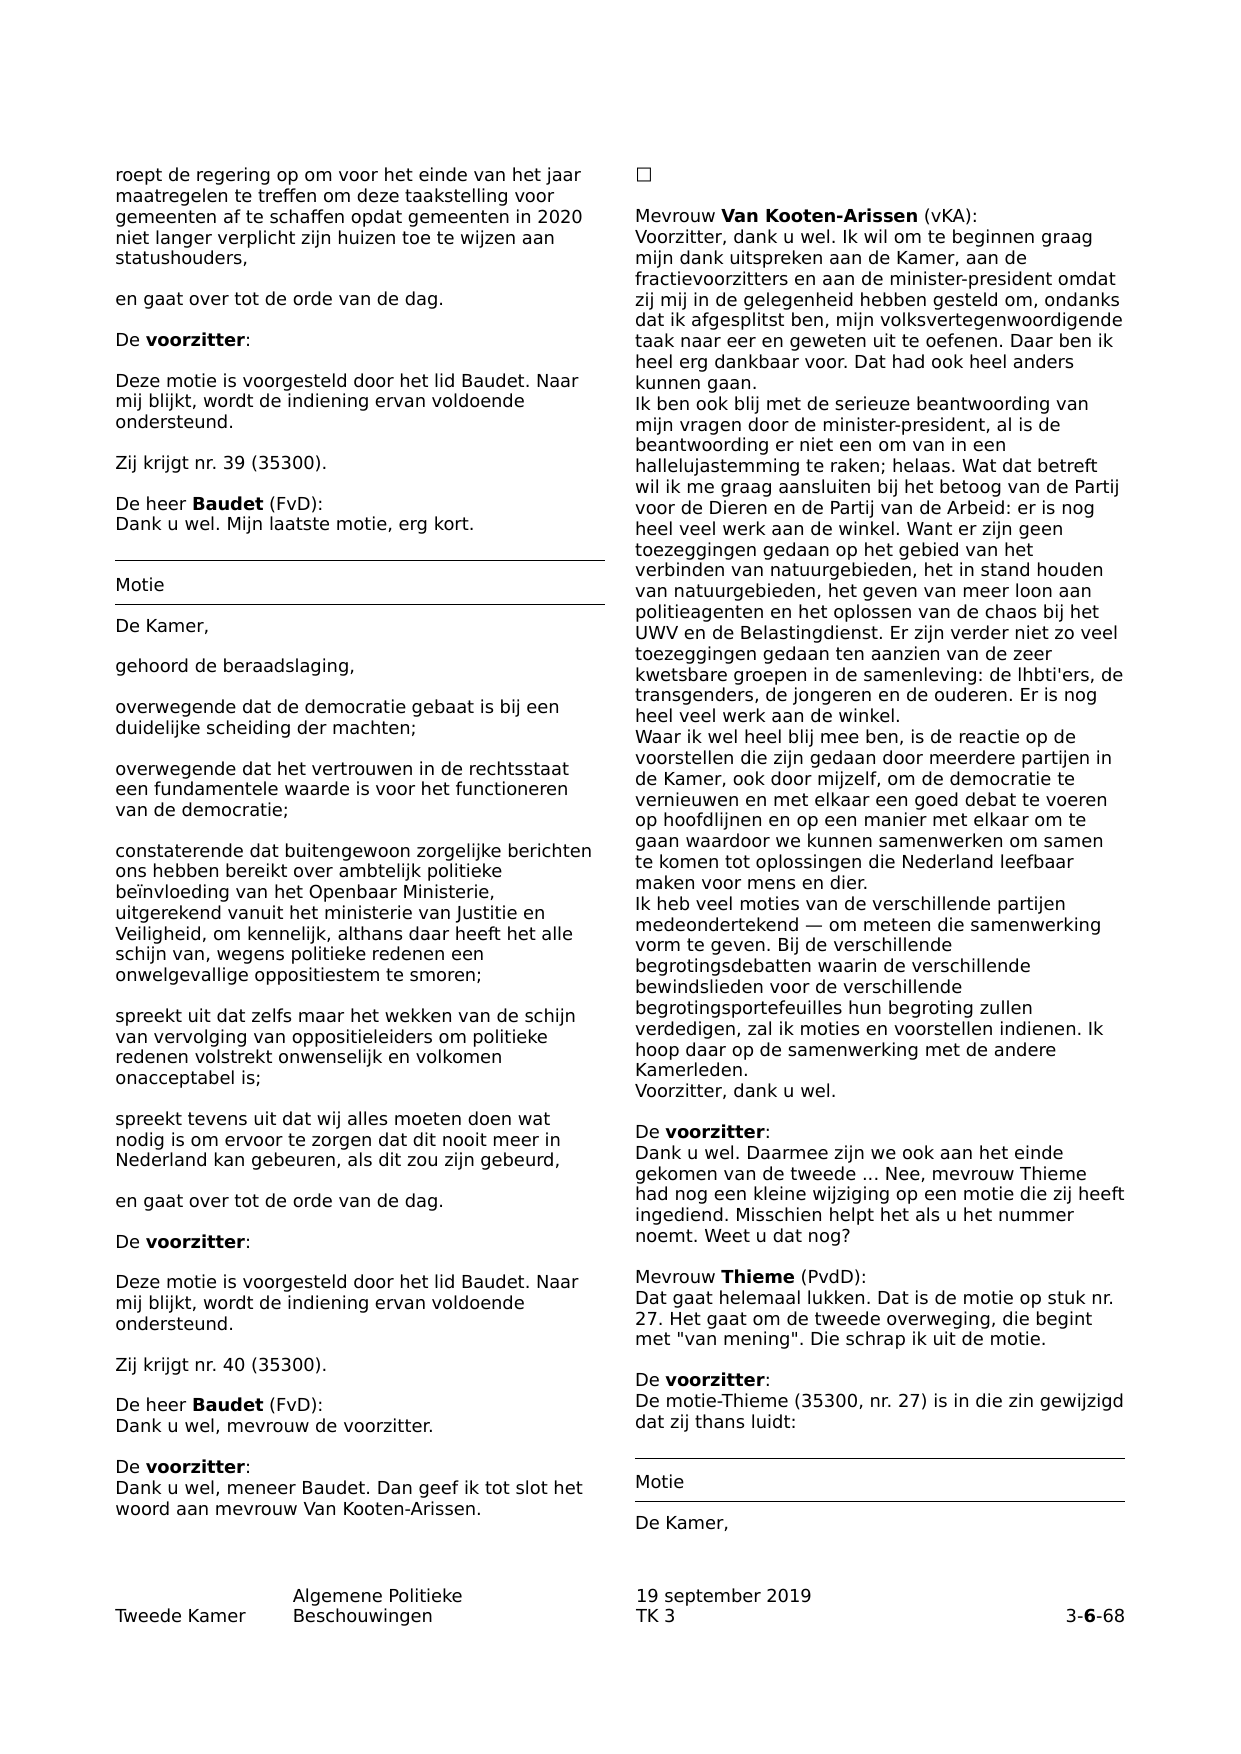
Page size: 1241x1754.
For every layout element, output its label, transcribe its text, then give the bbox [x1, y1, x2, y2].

text Motie [115, 575, 605, 596]
text De Kamer, [115, 616, 605, 636]
text en gaat over tot de orde van de dag. [115, 289, 605, 310]
text Dank u wel, meneer Baudet. Dan geef ik tot slot het woord aan mevrouw Van Kooten-Arissen. [115, 1477, 605, 1519]
text spreekt tevens uit dat wij alles moeten doen wat nodig is om ervoor te zorgen dat dit nooit meer in Nederland kan gebeuren, als dit zou zijn gebeurd, [115, 1109, 605, 1171]
text De voorzitter: [635, 1370, 1125, 1391]
text spreekt uit dat zelfs maar het wekken van de schijn van vervolging van oppositieleiders om politieke redenen volstrekt onwenselijk en volkomen onacceptabel is; [115, 1006, 605, 1089]
text Dank u wel, mevrouw de voorzitter. [115, 1416, 605, 1437]
text constaterende dat buitengewoon zorgelijke berichten ons hebben bereikt over ambtelijk politieke beïnvloeding van het Openbaar Ministerie, uitgerekend vanuit het ministerie van Justitie en Veiligheid, om kennelijk, althans daar heeft het alle schijn van, wegens politieke redenen een onwelgevallige oppositiestem te smoren; [115, 841, 605, 986]
text Motie [635, 1472, 1125, 1493]
text Waar ik wel heel blij mee ben, is de reactie op de voorstellen die zijn gedaan door meerdere partijen in de Kamer, ook door mijzelf, om de democratie te vernieuwen en met elkaar een goed debat te voeren op hoofdlijnen en op een manier met elkaar om te gaan waardoor we kunnen samenwerken om samen te komen tot oplossingen die Nederland leefbaar maken voor mens en dier. [635, 727, 1125, 893]
text De heer Baudet (FvD): [115, 1395, 605, 1416]
text Dat gaat helemaal lukken. Dat is de motie op stuk nr. 27. Het gaat om de tweede overweging, die begint met "van mening". Die schrap ik uit de motie. [635, 1287, 1125, 1350]
text Zij krijgt nr. 39 (35300). [115, 453, 605, 473]
text Voorzitter, dank u wel. [635, 1081, 1125, 1102]
text gehoord de beraadslaging, [115, 656, 605, 677]
text Mevrouw Thieme (PvdD): [635, 1267, 1125, 1287]
text en gaat over tot de orde van de dag. [115, 1191, 605, 1212]
text roept de regering op om voor het einde van het jaar maatregelen te treffen om deze taakstelling voor gemeenten af te schaffen opdat gemeenten in 2020 niet langer verplicht zijn huizen toe te wijzen aan statushouders, [115, 165, 605, 269]
text Ik heb veel moties van de verschillende partijen medeondertekend — om meteen die samenwerking vorm te geven. Bij de verschillende begrotingsdebatten waarin de verschillende bewindslieden voor de verschillende begrotingsportefeuilles hun begroting zullen verdedigen, zal ik moties en voorstellen indienen. Ik hoop daar op de samenwerking met de andere Kamerleden. [635, 893, 1125, 1081]
text De voorzitter: [115, 330, 605, 350]
text Voorzitter, dank u wel. Ik wil om te beginnen graag mijn dank uitspreken aan de Kamer, aan de fractievoorzitters en aan de minister-president omdat zij mij in de gelegenheid hebben gesteld om, ondanks dat ik afgesplitst ben, mijn volksvertegenwoordigende taak naar eer en geweten uit te oefenen. Daar ben ik heel erg dankbaar voor. Dat had ook heel anders kunnen gaan. [635, 227, 1125, 393]
text De motie-Thieme (35300, nr. 27) is in die zin gewijzigd dat zij thans luidt: [635, 1391, 1125, 1432]
text overwegende dat de democratie gebaat is bij een duidelijke scheiding der machten; [115, 697, 605, 738]
text Dank u wel. Daarmee zijn we ook aan het einde gekomen van de tweede ... Nee, mevrouw Thieme had nog een kleine wijziging op een motie die zij heeft ingediend. Misschien helpt het als u het nummer noemt. Weet u dat nog? [635, 1142, 1125, 1247]
text Deze motie is voorgesteld door het lid Baudet. Naar mij blijkt, wordt de indiening ervan voldoende ondersteund. [115, 370, 605, 433]
text De heer Baudet (FvD): [115, 493, 605, 514]
text De voorzitter: [635, 1122, 1125, 1142]
text overwegende dat het vertrouwen in de rechtsstaat een fundamentele waarde is voor het functioneren van de democratie; [115, 758, 605, 821]
text Ik ben ook blij met de serieuze beantwoording van mijn vragen door de minister-president, al is de beantwoording er niet een om van in een hallelujastemming te raken; helaas. Wat dat betreft wil ik me graag aansluiten bij het betoog van de Partij voor de Dieren en de Partij van de Arbeid: er is nog heel veel werk aan de winkel. Want er zijn geen toezeggingen gedaan op het gebied van het verbinden van natuurgebieden, het in stand houden van natuurgebieden, het geven van meer loon aan politieagenten en het oplossen van de chaos bij het UWV en de Belastingdienst. Er zijn verder niet zo veel toezeggingen gedaan ten aanzien van de zeer kwetsbare groepen in de samenleving: de lhbti'ers, de transgenders, de jongeren en de ouderen. Er is nog heel veel werk aan de winkel. [635, 393, 1125, 727]
text Deze motie is voorgesteld door het lid Baudet. Naar mij blijkt, wordt de indiening ervan voldoende ondersteund. [115, 1272, 605, 1334]
text Dank u wel. Mijn laatste motie, erg kort. [115, 514, 605, 535]
text De voorzitter: [115, 1457, 605, 1477]
text De Kamer, [635, 1513, 1125, 1534]
text ⬜ [635, 165, 1125, 186]
text De voorzitter: [115, 1232, 605, 1252]
text Zij krijgt nr. 40 (35300). [115, 1354, 605, 1375]
text Mevrouw Van Kooten-Arissen (vKA): [635, 206, 1125, 227]
